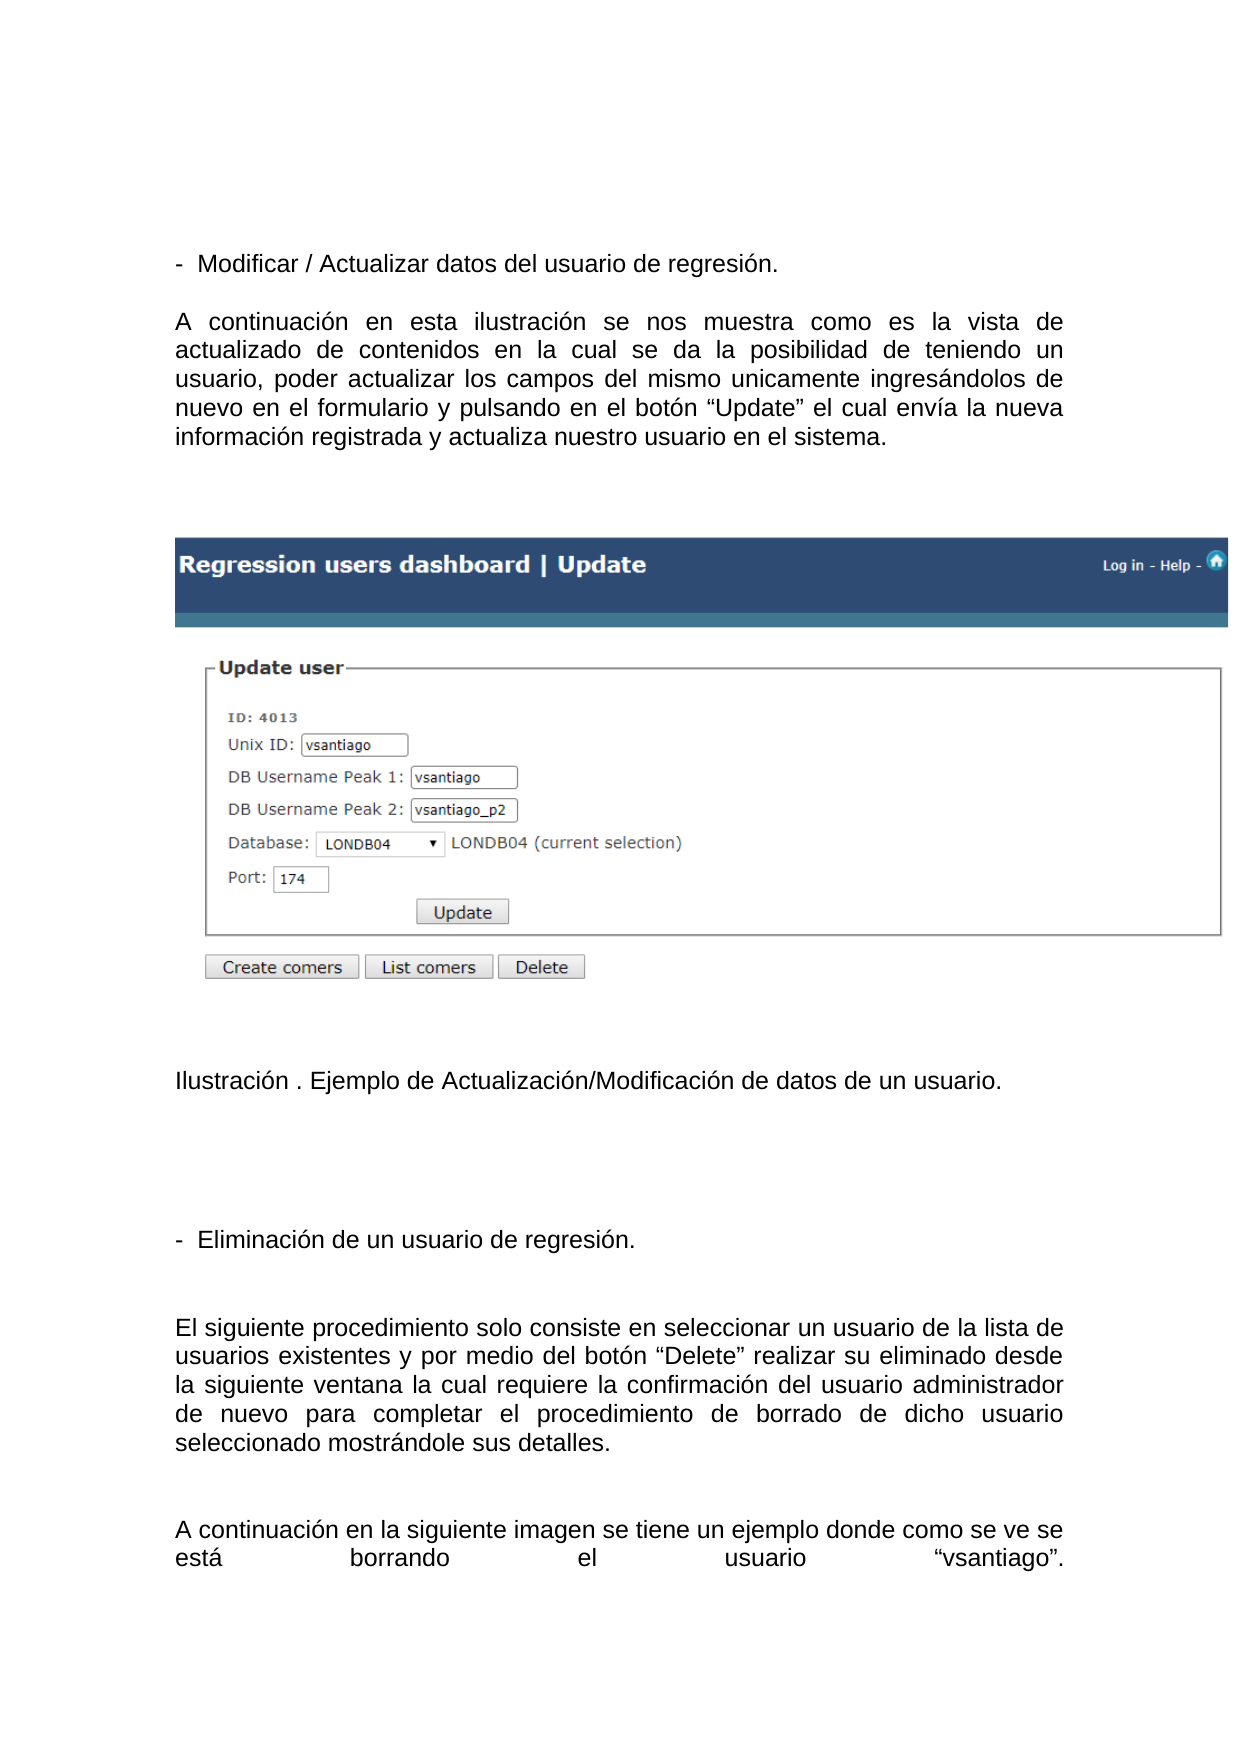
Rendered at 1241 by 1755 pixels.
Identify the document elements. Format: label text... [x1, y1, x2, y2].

list A continuación en la siguiente imagen se tiene un ejemplo donde como se ve se está borrando el usuario “vsantiago”. [137, 1515, 1065, 1597]
picture [175, 537, 1229, 1018]
list Ilustración . Ejemplo de Actualización/Modificación de datos de un usuario. [137, 1066, 1065, 1094]
list El siguiente procedimiento solo consiste en seleccionar un usuario de la lista de usuarios existentes y por medio del botón “Delete” realizar su eliminado desde la siguiente ventana la cual requiere la confirmación del usuario administrador de nuevo para completar el procedimiento de borrado de dicho usuario seleccionado mostrándole sus detalles. [137, 1313, 1065, 1456]
list - Modificar / Actualizar datos del usuario de regresión. [137, 249, 1065, 277]
list - Eliminación de un usuario de regresión. [137, 1226, 1065, 1254]
list A continuación en esta ilustración se nos muestra como es la vista de actualizado de contenidos en la cual se da la posibilidad de teniendo un usuario, poder actualizar los campos del mismo unicamente ingresándolos de nuevo en el formulario y pulsando en el botón “Update” el cual envía la nueva información registrada y actualiza nuestro usuario en el sistema. [137, 307, 1065, 450]
